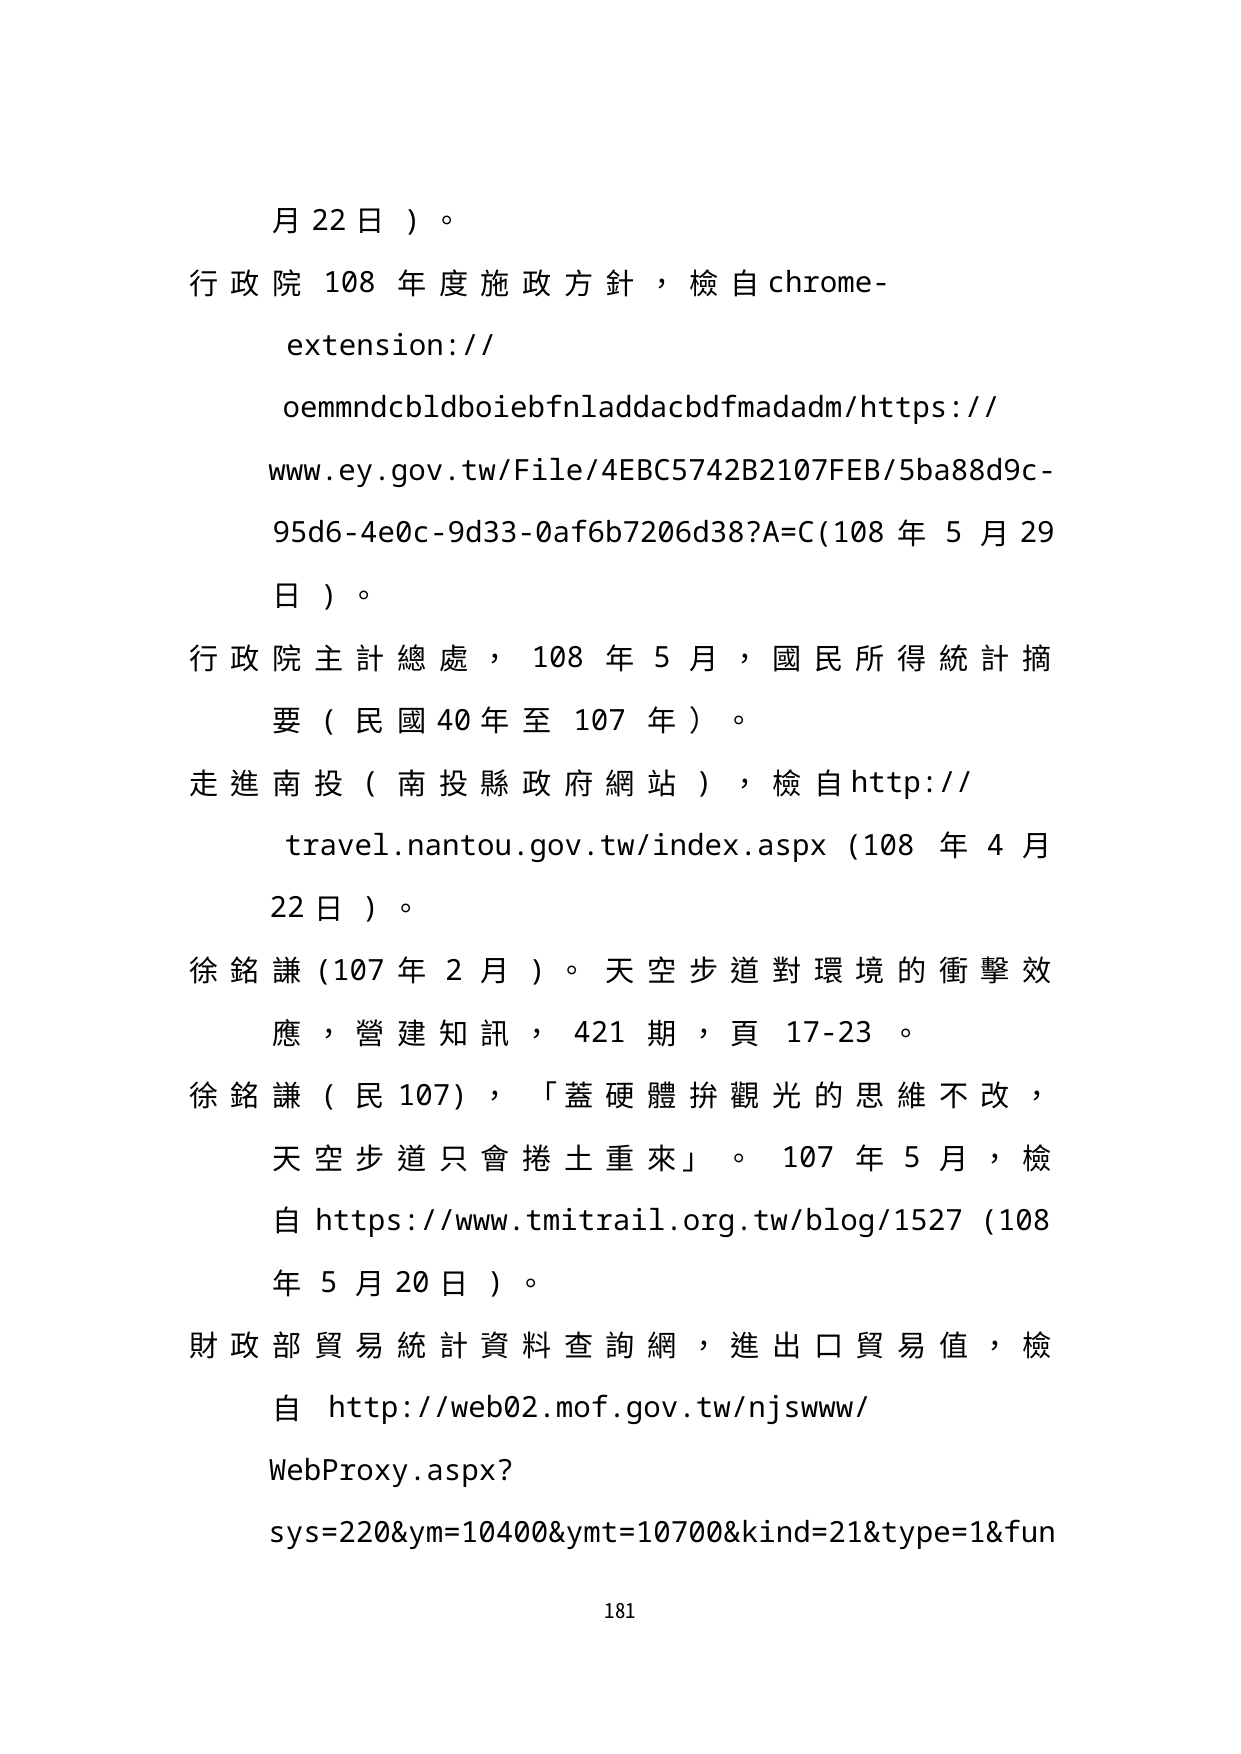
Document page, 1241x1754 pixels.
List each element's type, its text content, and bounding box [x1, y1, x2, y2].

text 徐銘謙(107年2月)。天空步道對環境的衝擊效應，營建知訊，421期，頁17-23。 [183, 927, 1058, 1052]
text 財政部貿易統計資料查詢網，進出口貿易值，檢自http://web02.mof.gov.tw/njswww/WebProxy.aspx?sys=220&ym=10400&ymt=10700&kind=21&type=1&fun [183, 1302, 1058, 1552]
text 走進南投(南投縣政府網站)，檢自http://travel.nantou.gov.tw/index.aspx (108年4月22日)。 [183, 740, 1058, 927]
text 行政院108年度施政方針，檢自chrome-extension://oemmndcbldboiebfnladdacbdfmadadm/https://www.ey.gov.tw/File/4EBC5742B2107FEB/5ba88d9c-95d6-4e0c-9d33-0af6b7206d38?A=C(108年5月29日)。 [183, 240, 1058, 615]
text 行政院主計總處，108年5月，國民所得統計摘要(民國40年至107年）。 [183, 615, 1058, 740]
text 徐銘謙(民107)，「蓋硬體拚觀光的思維不改，天空步道只會捲土重來」。107年5月，檢自https://www.tmitrail.org.tw/blog/1527 (108年5月20日)。 [183, 1052, 1058, 1302]
text 月22日)。 [183, 177, 1058, 240]
